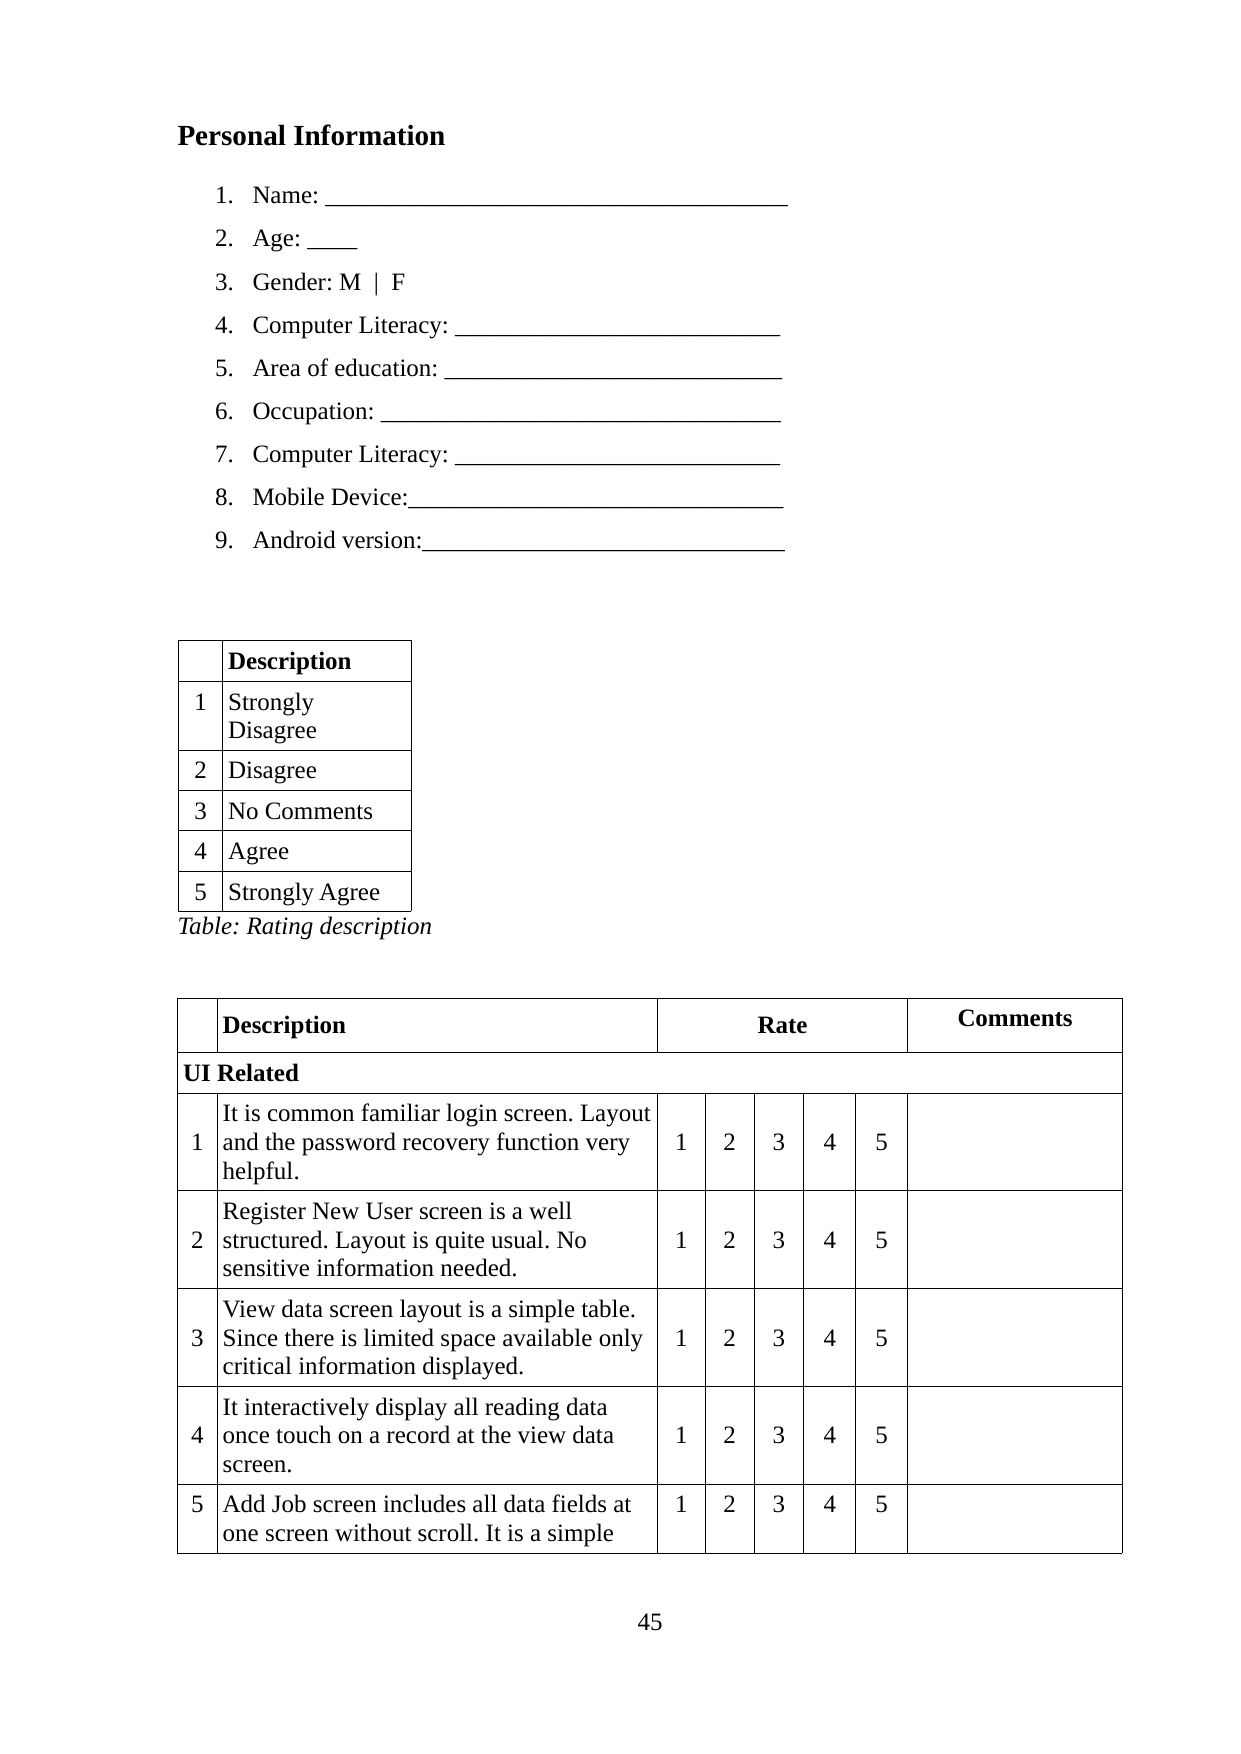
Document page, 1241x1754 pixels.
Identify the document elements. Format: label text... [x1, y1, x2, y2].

table_cell Add Job screen includes all data fields at one screen without scroll. It is a simple [218, 1485, 657, 1553]
table_cell 2 [706, 1094, 754, 1190]
table_cell Disagree [223, 751, 411, 790]
table_cell 5 [856, 1191, 907, 1288]
table_cell [908, 1094, 1122, 1190]
table_cell [908, 1289, 1122, 1386]
table_cell 2 [178, 1191, 217, 1288]
table_cell 5 [856, 1485, 907, 1553]
table_header Description [223, 641, 411, 681]
list Name: _____________________________________ [215, 180, 1122, 209]
table_cell 3 [755, 1387, 803, 1484]
table_cell 2 [706, 1289, 754, 1386]
table_cell UI Related [178, 1053, 1122, 1092]
table_cell View data screen layout is a simple table. Since there is limited space available only critical information displayed. [218, 1289, 657, 1386]
text Personal Information [177, 118, 1122, 152]
table_cell 2 [706, 1387, 754, 1484]
table_cell 5 [856, 1094, 907, 1190]
table_cell 4 [804, 1191, 855, 1288]
table_cell 1 [658, 1289, 705, 1386]
table_cell 2 [179, 751, 222, 790]
list Gender: M | F [215, 267, 1122, 295]
table_cell Agree [223, 831, 411, 871]
table_cell [908, 1191, 1122, 1288]
table_cell 3 [179, 791, 222, 830]
table_cell Register New User screen is a well structured. Layout is quite usual. No sensitive information needed. [218, 1191, 657, 1288]
table_cell 1 [658, 1094, 705, 1190]
table_cell 4 [178, 1387, 217, 1484]
list Mobile Device:______________________________ [215, 482, 1122, 511]
table_cell 4 [804, 1485, 855, 1553]
list Android version:_____________________________ [215, 525, 1122, 554]
table_cell 1 [658, 1191, 705, 1288]
table_cell 1 [658, 1387, 705, 1484]
table_cell [908, 1387, 1122, 1484]
list Age: ____ [215, 223, 1122, 252]
list Occupation: ________________________________ [215, 396, 1122, 425]
table_cell 3 [755, 1485, 803, 1553]
table_header Description [218, 999, 657, 1052]
table_cell [908, 1485, 1122, 1553]
table_cell 5 [856, 1387, 907, 1484]
table_header Comments [908, 999, 1122, 1052]
list Computer Literacy: __________________________ [215, 439, 1122, 468]
table_cell 3 [755, 1289, 803, 1386]
table_cell 4 [804, 1387, 855, 1484]
table_cell It is common familiar login screen. Layout and the password recovery function very helpful. [218, 1094, 657, 1190]
table_cell 2 [706, 1191, 754, 1288]
table_cell It interactively display all reading data once touch on a record at the view data screen. [218, 1387, 657, 1484]
table_header Rate [658, 999, 907, 1052]
table_cell 2 [706, 1485, 754, 1553]
table_header [178, 999, 217, 1052]
table_header [179, 641, 222, 681]
table_cell 3 [755, 1094, 803, 1190]
table_cell 4 [179, 831, 222, 871]
list Area of education: ___________________________ [215, 353, 1122, 382]
table_cell 1 [658, 1485, 705, 1553]
table_cell Strongly Disagree [223, 682, 411, 750]
table_cell 5 [179, 872, 222, 911]
table_cell Strongly Agree [223, 872, 411, 911]
table_cell 1 [179, 682, 222, 750]
table_cell 4 [804, 1094, 855, 1190]
table_cell 5 [178, 1485, 217, 1553]
list Computer Literacy: __________________________ [215, 310, 1122, 338]
text Table: Rating description [177, 911, 1122, 940]
table_cell No Comments [223, 791, 411, 830]
table_cell 3 [178, 1289, 217, 1386]
table_cell 5 [856, 1289, 907, 1386]
table_cell 1 [178, 1094, 217, 1190]
table_cell 4 [804, 1289, 855, 1386]
table_cell 3 [755, 1191, 803, 1288]
